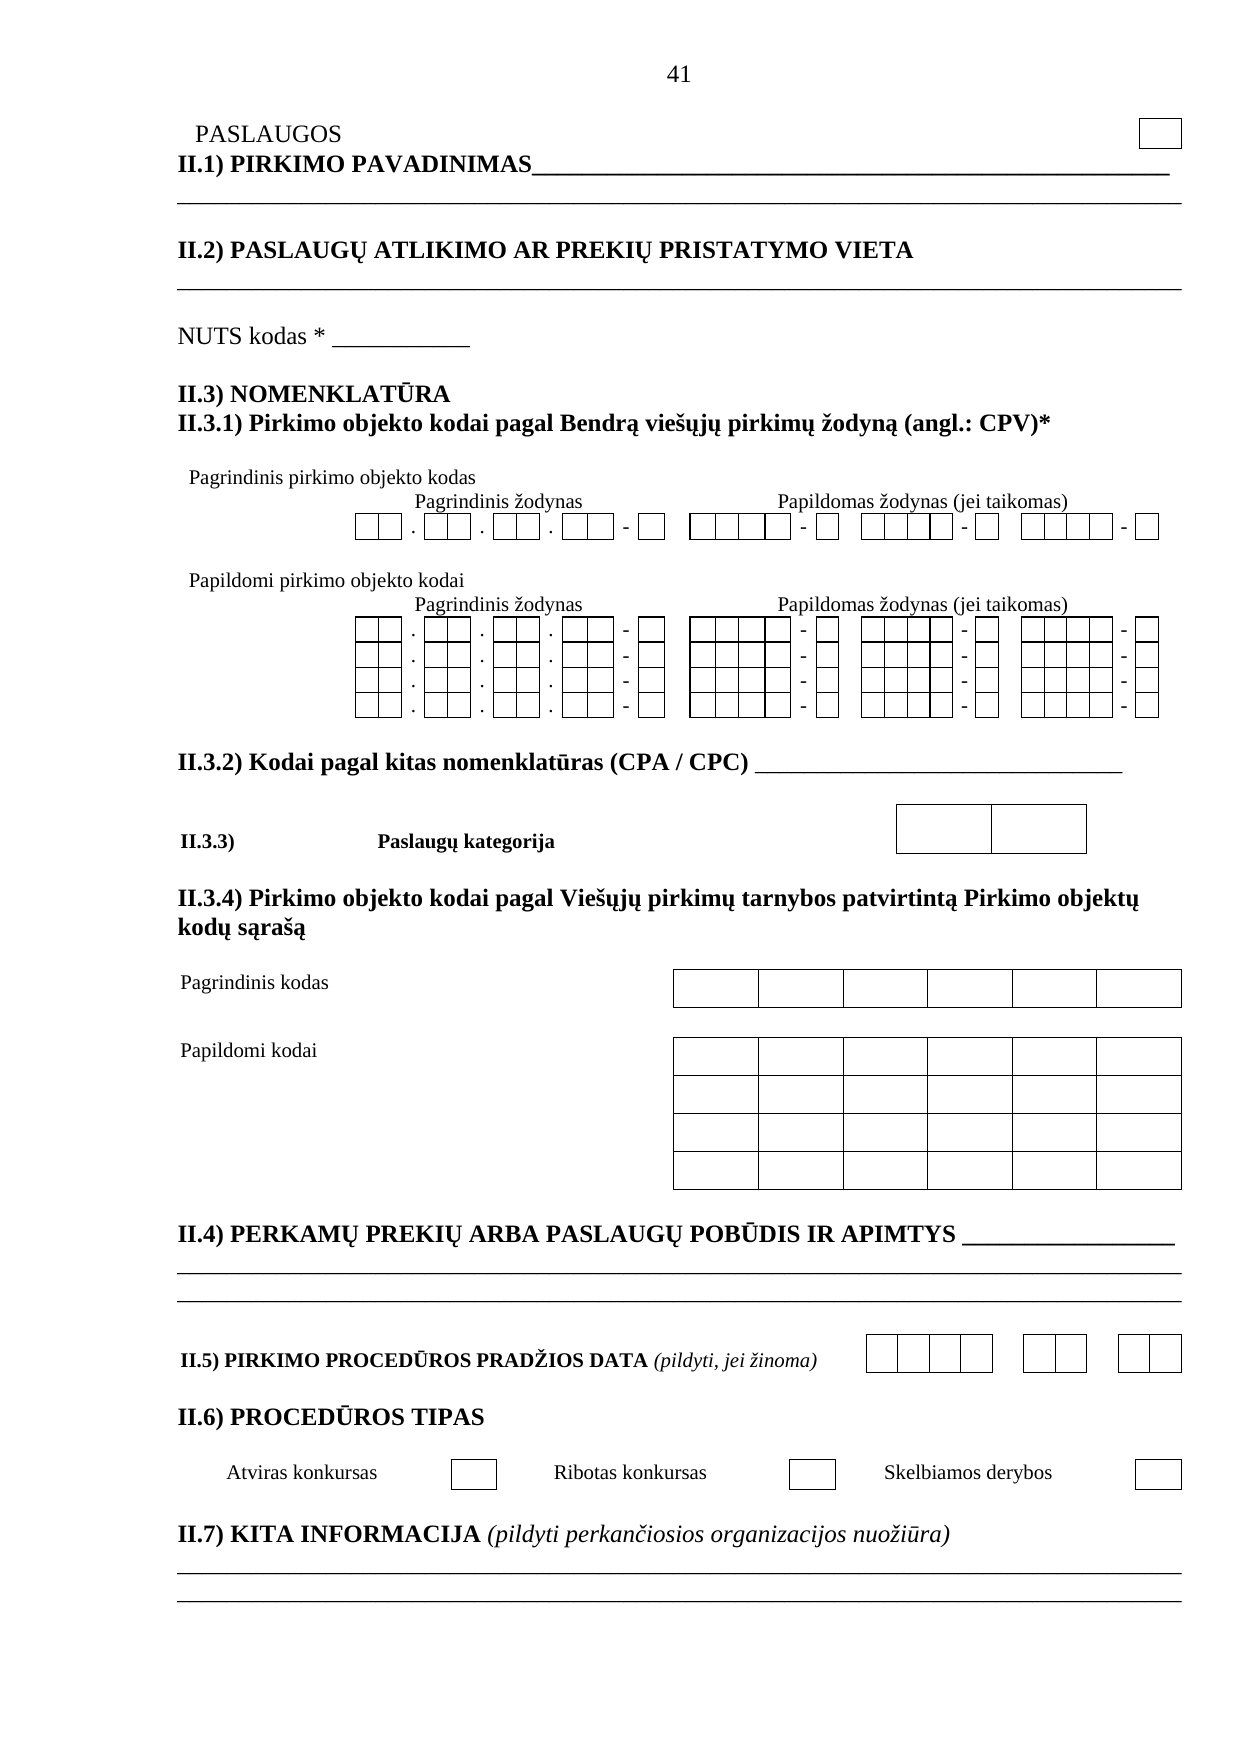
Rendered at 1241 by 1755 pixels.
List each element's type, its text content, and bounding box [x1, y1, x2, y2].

table_cell [1067, 618, 1089, 641]
table_cell [885, 643, 907, 667]
table_header [177, 1459, 223, 1489]
table_cell [716, 514, 738, 538]
table_header Paslaugų kategorija [374, 804, 896, 853]
table_cell . [540, 616, 562, 641]
table_cell - [1113, 616, 1135, 641]
table_cell [908, 618, 929, 641]
table_header [664, 568, 690, 592]
table_cell . [540, 692, 562, 717]
table_cell [691, 668, 715, 692]
table_cell [177, 513, 184, 538]
table_cell [999, 667, 1021, 692]
table_cell [356, 668, 378, 692]
table_cell [425, 514, 447, 538]
table_header [639, 465, 664, 489]
table_cell [588, 643, 613, 667]
table_cell [908, 668, 929, 692]
table_header [1024, 1335, 1055, 1372]
table_cell [177, 667, 184, 692]
table_cell [494, 643, 516, 667]
table_cell [674, 1152, 758, 1189]
table_cell [184, 592, 333, 616]
table_cell [333, 641, 355, 667]
table_cell [928, 1152, 1012, 1189]
table_cell [177, 592, 184, 616]
table_cell [1045, 618, 1066, 641]
table_cell [839, 641, 861, 667]
table_cell [862, 668, 884, 692]
table_cell [184, 667, 333, 692]
table_cell [839, 513, 861, 538]
table_cell [931, 514, 952, 538]
table_cell [665, 667, 689, 692]
table_cell [674, 1076, 758, 1113]
table_header [1136, 1460, 1181, 1489]
table_cell [177, 692, 184, 717]
table_cell [1013, 1114, 1096, 1151]
table_header [1056, 1335, 1086, 1372]
table_header [771, 568, 799, 592]
table_cell [908, 693, 929, 717]
table_header [674, 1038, 758, 1075]
table_cell Pagrindinis žodynas [333, 592, 664, 616]
table_cell [739, 693, 764, 717]
table_cell [177, 616, 184, 641]
table_cell [639, 514, 664, 538]
table_header [1163, 568, 1181, 592]
table_cell [1090, 618, 1112, 641]
table_cell [1045, 643, 1066, 667]
table_cell [862, 643, 884, 667]
table_header [771, 465, 799, 489]
table_cell [931, 693, 952, 717]
table_cell [1140, 119, 1181, 148]
table_cell [1045, 514, 1066, 538]
table_cell [976, 643, 998, 667]
table_cell [1090, 643, 1112, 667]
table_cell [494, 693, 516, 717]
table_header [961, 1335, 992, 1372]
table_header [497, 1459, 551, 1489]
table_cell - [953, 513, 975, 538]
table_header [799, 568, 1163, 592]
table_header [844, 970, 927, 1007]
table_cell - [1113, 692, 1135, 717]
table_cell - [953, 692, 975, 717]
table_cell [1013, 1152, 1096, 1189]
table_header [1150, 1335, 1181, 1372]
table_header [844, 1038, 927, 1075]
table_cell [817, 643, 838, 667]
table_cell [759, 1152, 843, 1189]
table_header [744, 568, 771, 592]
table_cell [759, 1076, 843, 1113]
table_header [1013, 1038, 1096, 1075]
table_cell [976, 514, 998, 538]
table_cell [1067, 693, 1089, 717]
table_cell [1159, 692, 1181, 717]
table_cell [1022, 643, 1044, 667]
table_cell [1022, 693, 1044, 717]
table_cell - [953, 616, 975, 641]
table_cell [563, 514, 587, 538]
table_cell - [791, 513, 816, 538]
table_cell [425, 618, 447, 641]
table_cell [1136, 693, 1158, 717]
table_cell [739, 668, 764, 692]
table_cell . [402, 641, 424, 667]
table_cell [766, 668, 790, 692]
table_cell [1136, 514, 1158, 538]
table_cell [588, 514, 613, 538]
table_cell [1045, 693, 1066, 717]
table_cell [665, 616, 689, 641]
table_cell [674, 1114, 758, 1151]
table_cell . [471, 513, 493, 538]
table_cell [931, 668, 952, 692]
table_cell [1159, 616, 1181, 641]
text II.2) PASLAUGŲ ATLIKIMO AR PREKIŲ PRISTATYMO VIETA [177, 235, 1181, 264]
table_header Skelbiamos derybos [881, 1459, 1135, 1489]
table_cell [448, 668, 470, 692]
table_cell [844, 1076, 927, 1113]
table_cell [716, 618, 738, 641]
table_cell [1013, 1076, 1096, 1113]
table_cell [184, 513, 333, 538]
table_cell [379, 643, 401, 667]
table_cell [448, 643, 470, 667]
table_header [639, 568, 664, 592]
table_cell [1136, 668, 1158, 692]
table_cell [691, 514, 715, 538]
table_cell [759, 1114, 843, 1151]
table_header [715, 568, 743, 592]
table_cell [716, 693, 738, 717]
table_cell Papildomas žodynas (jei taikomas) [664, 592, 1181, 616]
table_header Pagrindinis pirkimo objekto kodas [177, 465, 588, 489]
table_cell . [471, 641, 493, 667]
table_header [1087, 804, 1181, 853]
table_cell [356, 693, 378, 717]
table_cell [1136, 643, 1158, 667]
table_cell - [1113, 641, 1135, 667]
table_header [1087, 1334, 1118, 1372]
table_cell [563, 643, 587, 667]
table_cell [379, 514, 401, 538]
table_cell [356, 514, 378, 538]
table_cell [1067, 643, 1089, 667]
table_cell [928, 1114, 1012, 1151]
table_cell [517, 643, 539, 667]
table_cell [425, 693, 447, 717]
table_cell [517, 618, 539, 641]
table_header [897, 805, 991, 853]
table_cell [184, 616, 333, 641]
table_header [690, 465, 715, 489]
table_cell [908, 514, 929, 538]
table_cell [1067, 514, 1089, 538]
table_cell [425, 643, 447, 667]
table_cell [1097, 1076, 1181, 1113]
table_cell [817, 693, 838, 717]
table_header [690, 568, 715, 592]
table_cell - [791, 667, 816, 692]
table_cell [1090, 693, 1112, 717]
table_cell [639, 643, 664, 667]
table_cell - [614, 641, 638, 667]
table_header [1119, 1335, 1149, 1372]
table_cell [739, 514, 764, 538]
table_cell . [402, 667, 424, 692]
table_cell [862, 693, 884, 717]
table_cell [885, 514, 907, 538]
table_cell [494, 514, 516, 538]
table_cell [976, 693, 998, 717]
table_cell . [471, 667, 493, 692]
table_header [992, 805, 1086, 853]
table_header [1163, 465, 1181, 489]
table_header [588, 465, 613, 489]
table_header [930, 1335, 960, 1372]
table_cell [448, 618, 470, 641]
table_header [613, 465, 639, 489]
table_cell [766, 514, 790, 538]
table_cell [177, 1113, 673, 1151]
table_cell [177, 489, 184, 513]
table_cell [425, 668, 447, 692]
table_cell [1022, 514, 1044, 538]
table_cell . [540, 667, 562, 692]
table_cell . [471, 692, 493, 717]
text NUTS kodas * ___________ [177, 321, 1181, 350]
table_cell [1045, 668, 1066, 692]
table_header [928, 1038, 1012, 1075]
table_cell - [614, 513, 638, 538]
table_cell - [1113, 513, 1135, 538]
table_cell [1067, 668, 1089, 692]
table_header [799, 465, 1163, 489]
text II.3.2) Kodai pagal kitas nomenklatūras (CPA / CPC) [177, 747, 1181, 775]
table_cell [494, 618, 516, 641]
table_cell [839, 692, 861, 717]
table_header [452, 1460, 496, 1489]
table_header Ribotas konkursas [551, 1459, 789, 1489]
table_cell [885, 668, 907, 692]
table_cell [999, 513, 1021, 538]
text II.3) NOMENKLATŪRA [177, 379, 1181, 408]
table_header [790, 1460, 835, 1489]
table_header [898, 1335, 929, 1372]
table_header [867, 1335, 897, 1372]
table_cell PASLAUGOS [177, 118, 1139, 148]
table_header [744, 465, 771, 489]
table_cell [184, 692, 333, 717]
table_cell [177, 641, 184, 667]
table_cell [691, 643, 715, 667]
text II.3.1) Pirkimo objekto kodai pagal Bendrą viešųjų pirkimų žodyną (angl.: CPV)* [177, 408, 1181, 436]
table_header [993, 1334, 1023, 1372]
table_cell [356, 618, 378, 641]
table_cell [1022, 618, 1044, 641]
table_header [1097, 970, 1181, 1007]
table_cell [379, 693, 401, 717]
text II.6) PROCEDŪROS TIPAS [177, 1402, 1181, 1431]
table_cell [333, 513, 355, 538]
table_cell [448, 514, 470, 538]
table_cell - [614, 667, 638, 692]
table_cell [1159, 667, 1181, 692]
table_cell [665, 513, 689, 538]
table_cell [379, 618, 401, 641]
table_cell . [402, 616, 424, 641]
table_cell [333, 616, 355, 641]
table_cell [1159, 513, 1181, 538]
table_cell [928, 1076, 1012, 1113]
table_cell - [614, 692, 638, 717]
table_cell Papildomas žodynas (jei taikomas) [664, 489, 1181, 513]
table_cell [588, 693, 613, 717]
table_cell [885, 693, 907, 717]
table_cell [639, 693, 664, 717]
table_header [588, 568, 613, 592]
table_cell [184, 489, 333, 513]
table_cell [739, 618, 764, 641]
text II.7) Kita informacija (pildyti perkančiosios organizacijos nuožiūra) [177, 1519, 1181, 1548]
table_cell - [1113, 667, 1135, 692]
table_header [674, 970, 758, 1007]
table_cell [517, 514, 539, 538]
table_cell [766, 643, 790, 667]
table_cell [1090, 668, 1112, 692]
table_header II.3.3) [177, 804, 374, 853]
table_cell [716, 643, 738, 667]
table_cell - [791, 616, 816, 641]
table_cell [333, 692, 355, 717]
table_cell [177, 1151, 673, 1189]
table_cell [908, 643, 929, 667]
table_cell [494, 668, 516, 692]
table_cell [976, 618, 998, 641]
table_cell [665, 692, 689, 717]
table_cell [1097, 1114, 1181, 1151]
table_cell [931, 643, 952, 667]
table_cell [588, 668, 613, 692]
table_header Atviras konkursas [223, 1459, 451, 1489]
table_cell [691, 618, 715, 641]
table_header II.5) pirkimo procedūros pradžios data (pildyti, jei žinoma) [177, 1334, 866, 1372]
table_cell [639, 668, 664, 692]
table_cell [379, 668, 401, 692]
table_cell [844, 1152, 927, 1189]
table_cell [931, 618, 952, 641]
table_cell [976, 668, 998, 692]
table_cell . [402, 692, 424, 717]
table_cell [844, 1114, 927, 1151]
text II.4) PERKAMŲ Prekių arba paslaugų pobūdis ir APIMTYS _________________ [177, 1219, 1181, 1248]
table_cell [817, 668, 838, 692]
table_cell . [540, 513, 562, 538]
table_cell [184, 641, 333, 667]
table_cell Pagrindinis žodynas [333, 489, 664, 513]
table_cell . [471, 616, 493, 641]
table_header [759, 1038, 843, 1075]
table_header Papildomi kodai [177, 1037, 673, 1075]
table_header [1097, 1038, 1181, 1075]
table_header [928, 970, 1012, 1007]
text II.3.4) Pirkimo objekto kodai pagal Viešųjų pirkimų tarnybos patvirtintą Pirkimo objektų kodų sąrašą [177, 883, 1181, 941]
table_cell [739, 643, 764, 667]
table_cell [817, 618, 838, 641]
table_header Papildomi pirkimo objekto kodai [177, 568, 588, 592]
table_cell - [791, 692, 816, 717]
table_cell [563, 668, 587, 692]
table_cell [1022, 668, 1044, 692]
table_cell [839, 667, 861, 692]
table_header [613, 568, 639, 592]
table_cell [999, 692, 1021, 717]
table_cell - [953, 667, 975, 692]
table_cell - [614, 616, 638, 641]
table_cell . [402, 513, 424, 538]
table_cell [448, 693, 470, 717]
table_header [759, 970, 843, 1007]
table_cell [766, 618, 790, 641]
table_cell [517, 668, 539, 692]
table_cell [1136, 618, 1158, 641]
table_cell . [540, 641, 562, 667]
table_header [836, 1459, 881, 1489]
table_cell [177, 1075, 673, 1113]
table_cell [1090, 514, 1112, 538]
table_cell [691, 693, 715, 717]
table_header Pagrindinis kodas [177, 969, 673, 1007]
table_cell - [791, 641, 816, 667]
table_cell [766, 693, 790, 717]
table_cell [563, 693, 587, 717]
table_cell [885, 618, 907, 641]
table_cell [839, 616, 861, 641]
text II.1) PIRKIMO Pavadinimas___________________________________________________ [177, 149, 1181, 178]
table_cell [1097, 1152, 1181, 1189]
table_header [1013, 970, 1096, 1007]
table_header [715, 465, 743, 489]
table_cell [333, 667, 355, 692]
table_cell [356, 643, 378, 667]
table_cell [999, 616, 1021, 641]
table_cell [999, 641, 1021, 667]
table_header [664, 465, 690, 489]
table_cell [1159, 641, 1181, 667]
table_cell [716, 668, 738, 692]
table_cell [563, 618, 587, 641]
table_cell [639, 618, 664, 641]
table_cell [862, 514, 884, 538]
table_cell [862, 618, 884, 641]
table_cell [588, 618, 613, 641]
table_cell [817, 514, 838, 538]
table_cell [665, 641, 689, 667]
table_cell [517, 693, 539, 717]
table_cell - [953, 641, 975, 667]
